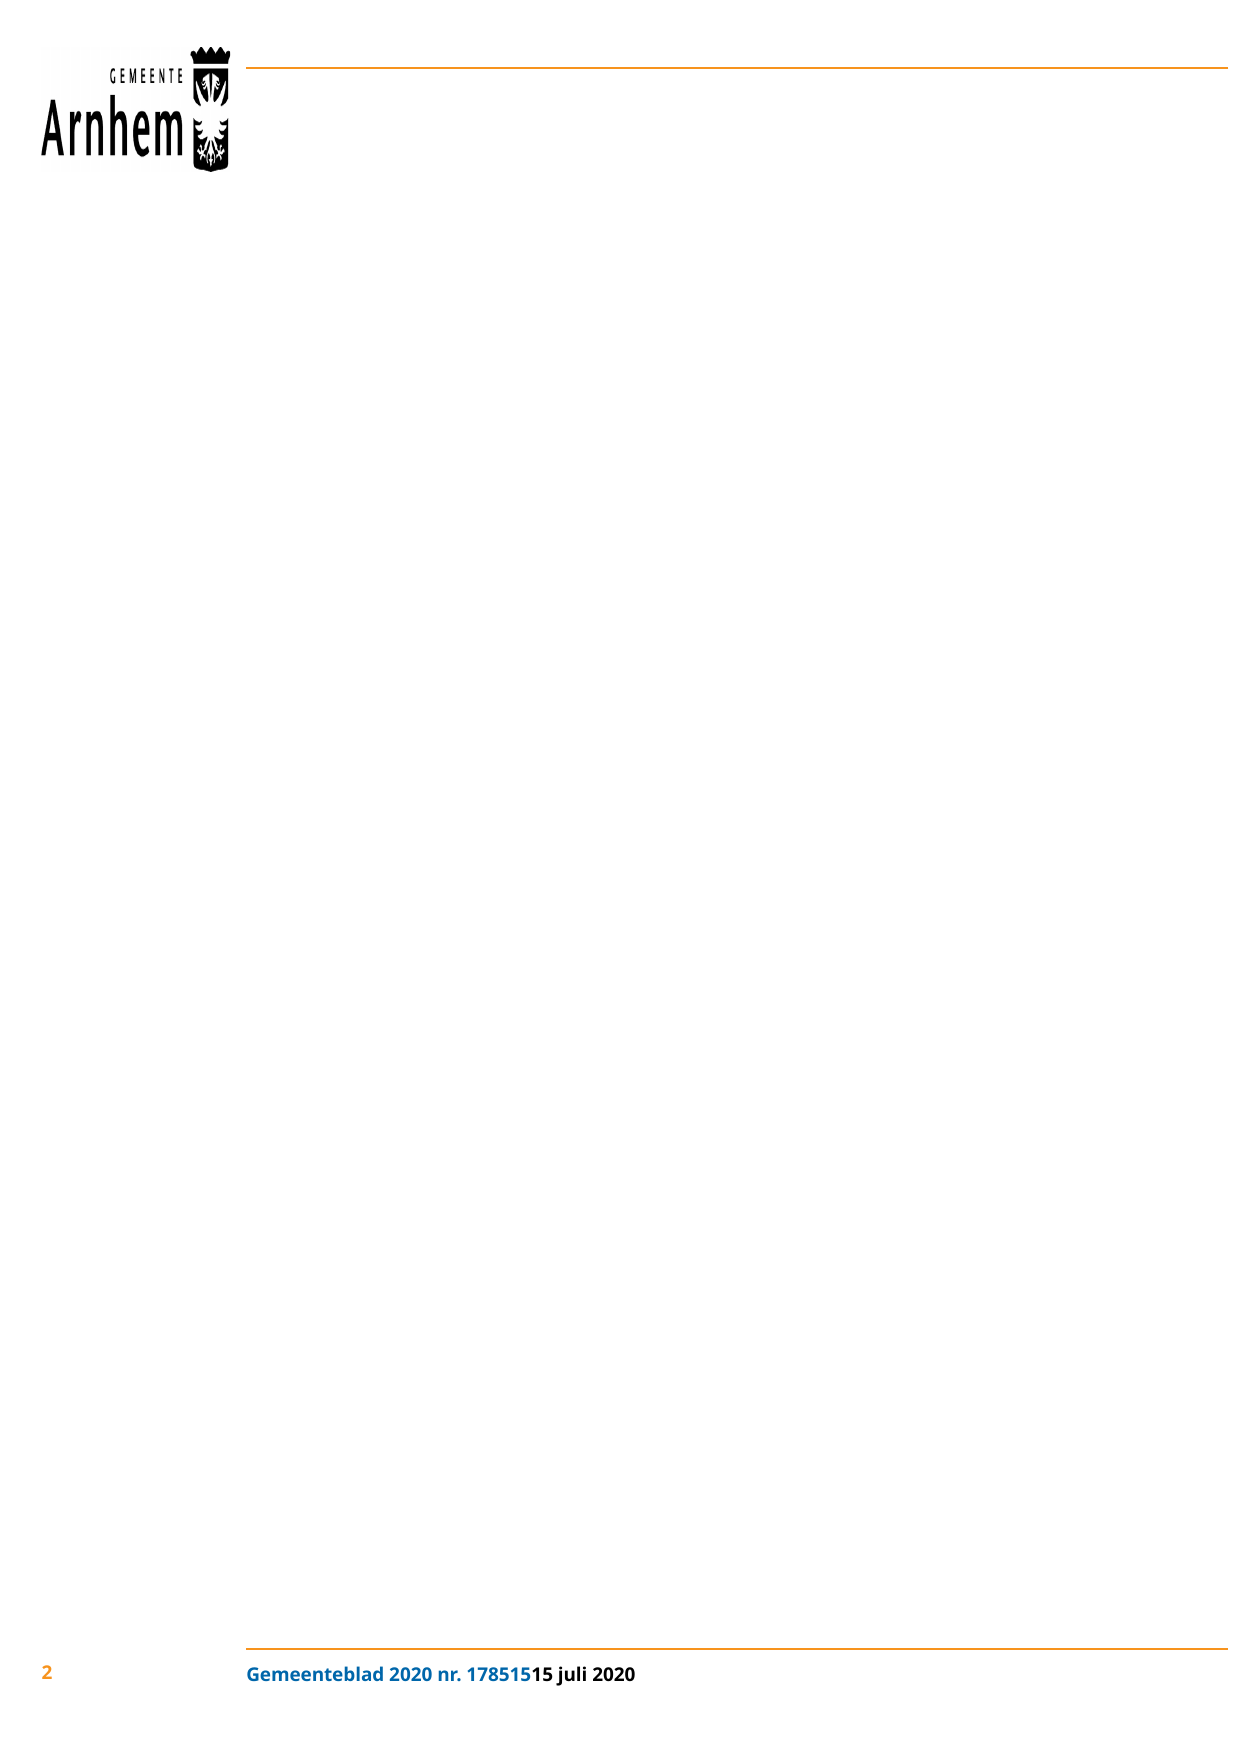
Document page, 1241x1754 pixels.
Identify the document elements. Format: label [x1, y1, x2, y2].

picture [41, 47, 231, 172]
